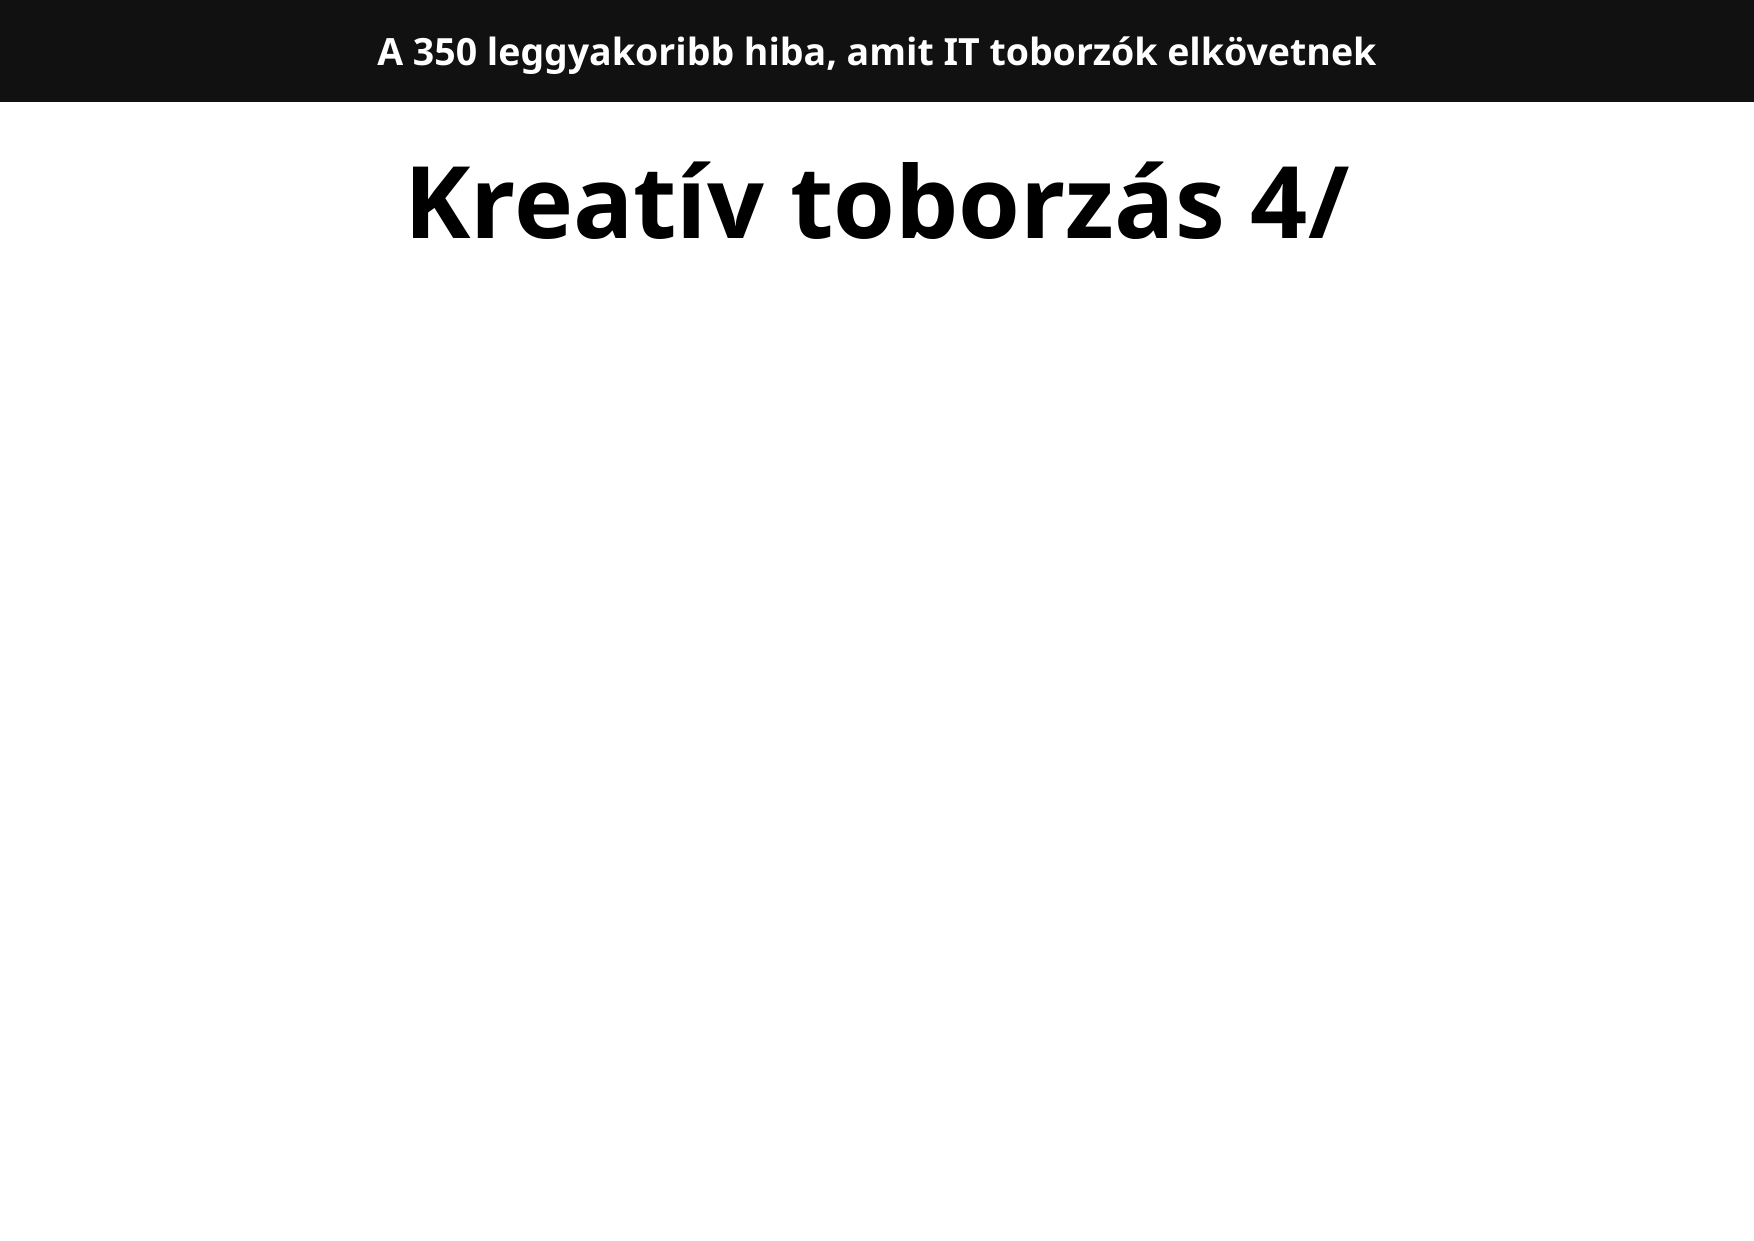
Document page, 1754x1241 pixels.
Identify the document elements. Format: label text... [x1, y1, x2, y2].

text Kreatív toborzás 4/ [0, 132, 1754, 268]
